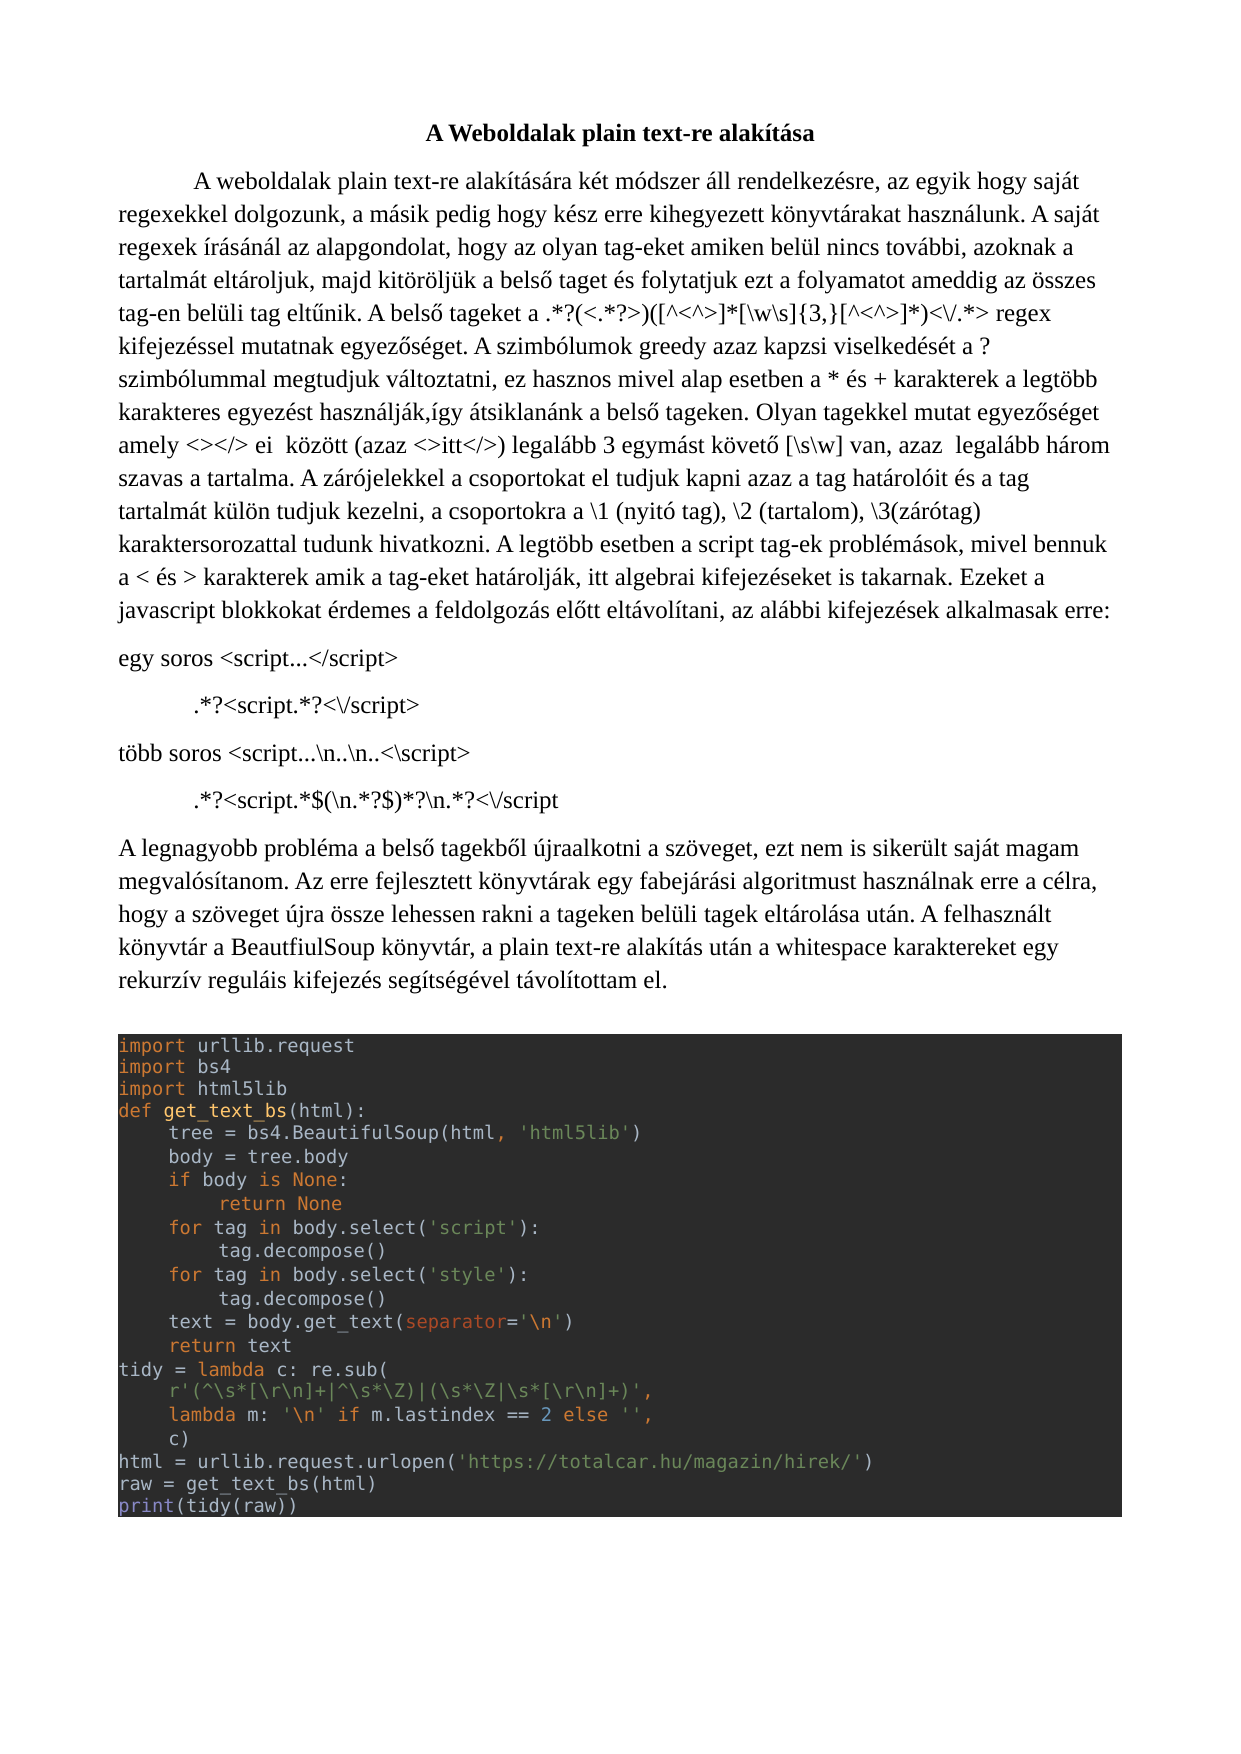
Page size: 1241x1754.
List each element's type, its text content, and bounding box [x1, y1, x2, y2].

text r'(^\s*[\r\n]+|^\s*\Z)|(\s*\Z|\s*[\r\n]+)', [118, 1380, 1122, 1404]
text def get_text_bs(html): [118, 1100, 1122, 1122]
text return None [118, 1193, 1122, 1217]
text print(tidy(raw)) [118, 1495, 1122, 1517]
text tag.decompose() [118, 1288, 1122, 1311]
text c) [118, 1428, 1122, 1451]
text for tag in body.select('script'): [118, 1217, 1122, 1240]
text A Weboldalak plain text-re alakítása [118, 118, 1122, 147]
text import urllib.request [118, 1034, 1122, 1056]
text .*?<script.*?<\/script> [118, 690, 1122, 719]
text A weboldalak plain text-re alakítására két módszer áll rendelkezésre, az egyik hogy saját regexekkel dolgozunk, a másik pedig hogy kész erre kihegyezett könyvtárakat használunk. A saját regexek írásánál az alapgondolat, hogy az olyan tag-eket amiken belül nincs további, azoknak a tartalmát eltároljuk, majd kitöröljük a belső taget és folytatjuk ezt a folyamatot ameddig az összes tag-en belüli tag eltűnik. A belső tageket a .*?(<.*?>)([^<^>]*[\w\s]{3,}[^<^>]*)<\/.*> regex kifejezéssel mutatnak egyezőséget. A szimbólumok greedy azaz kapzsi viselkedését a ? szimbólummal megtudjuk változtatni, ez hasznos mivel alap esetben a * és + karakterek a legtöbb karakteres egyezést használják,így átsiklanánk a belső tageken. Olyan tagekkel mutat egyezőséget amely <></> ei között (azaz <>itt</>) legalább 3 egymást követő [\s\w] van, azaz legalább három szavas a tartalma. A zárójelekkel a csoportokat el tudjuk kapni azaz a tag határolóit és a tag tartalmát külön tudjuk kezelni, a csoportokra a \1 (nyitó tag), \2 (tartalom), \3(zárótag) karaktersorozattal tudunk hivatkozni. A legtöbb esetben a script tag-ek problémások, mivel bennuk a < és > karakterek amik a tag-eket határolják, itt algebrai kifejezéseket is takarnak. Ezeket a javascript blokkokat érdemes a feldolgozás előtt eltávolítani, az alábbi kifejezések alkalmasak erre: [118, 166, 1122, 624]
text tag.decompose() [118, 1240, 1122, 1264]
text lambda m: '\n' if m.lastindex == 2 else '', [118, 1404, 1122, 1428]
text A legnagyobb probléma a belső tagekből újraalkotni a szöveget, ezt nem is sikerült saját magam megvalósítanom. Az erre fejlesztett könyvtárak egy fabejárási algoritmust használnak erre a célra, hogy a szöveget újra össze lehessen rakni a tageken belüli tagek eltárolása után. A felhasznált könyvtár a BeautfiulSoup könyvtár, a plain text-re alakítás után a whitespace karaktereket egy rekurzív reguláis kifejezés segítségével távolítottam el. [118, 833, 1122, 994]
text body = tree.body [118, 1146, 1122, 1169]
text raw = get_text_bs(html) [118, 1473, 1122, 1495]
text egy soros <script...</script> [118, 643, 1122, 671]
text html = urllib.request.urlopen('https://totalcar.hu/magazin/hirek/') [118, 1451, 1122, 1473]
text for tag in body.select('style'): [118, 1264, 1122, 1288]
text .*?<script.*$(\n.*?$)*?\n.*?<\/script [118, 785, 1122, 814]
text tree = bs4.BeautifulSoup(html, 'html5lib') [118, 1122, 1122, 1146]
text import bs4 [118, 1056, 1122, 1078]
text if body is None: [118, 1169, 1122, 1193]
text text = body.get_text(separator='\n') [118, 1311, 1122, 1335]
text több soros <script...\n..\n..<\script> [118, 738, 1122, 767]
text import html5lib [118, 1078, 1122, 1100]
text tidy = lambda c: re.sub( [118, 1358, 1122, 1380]
text return text [118, 1335, 1122, 1358]
